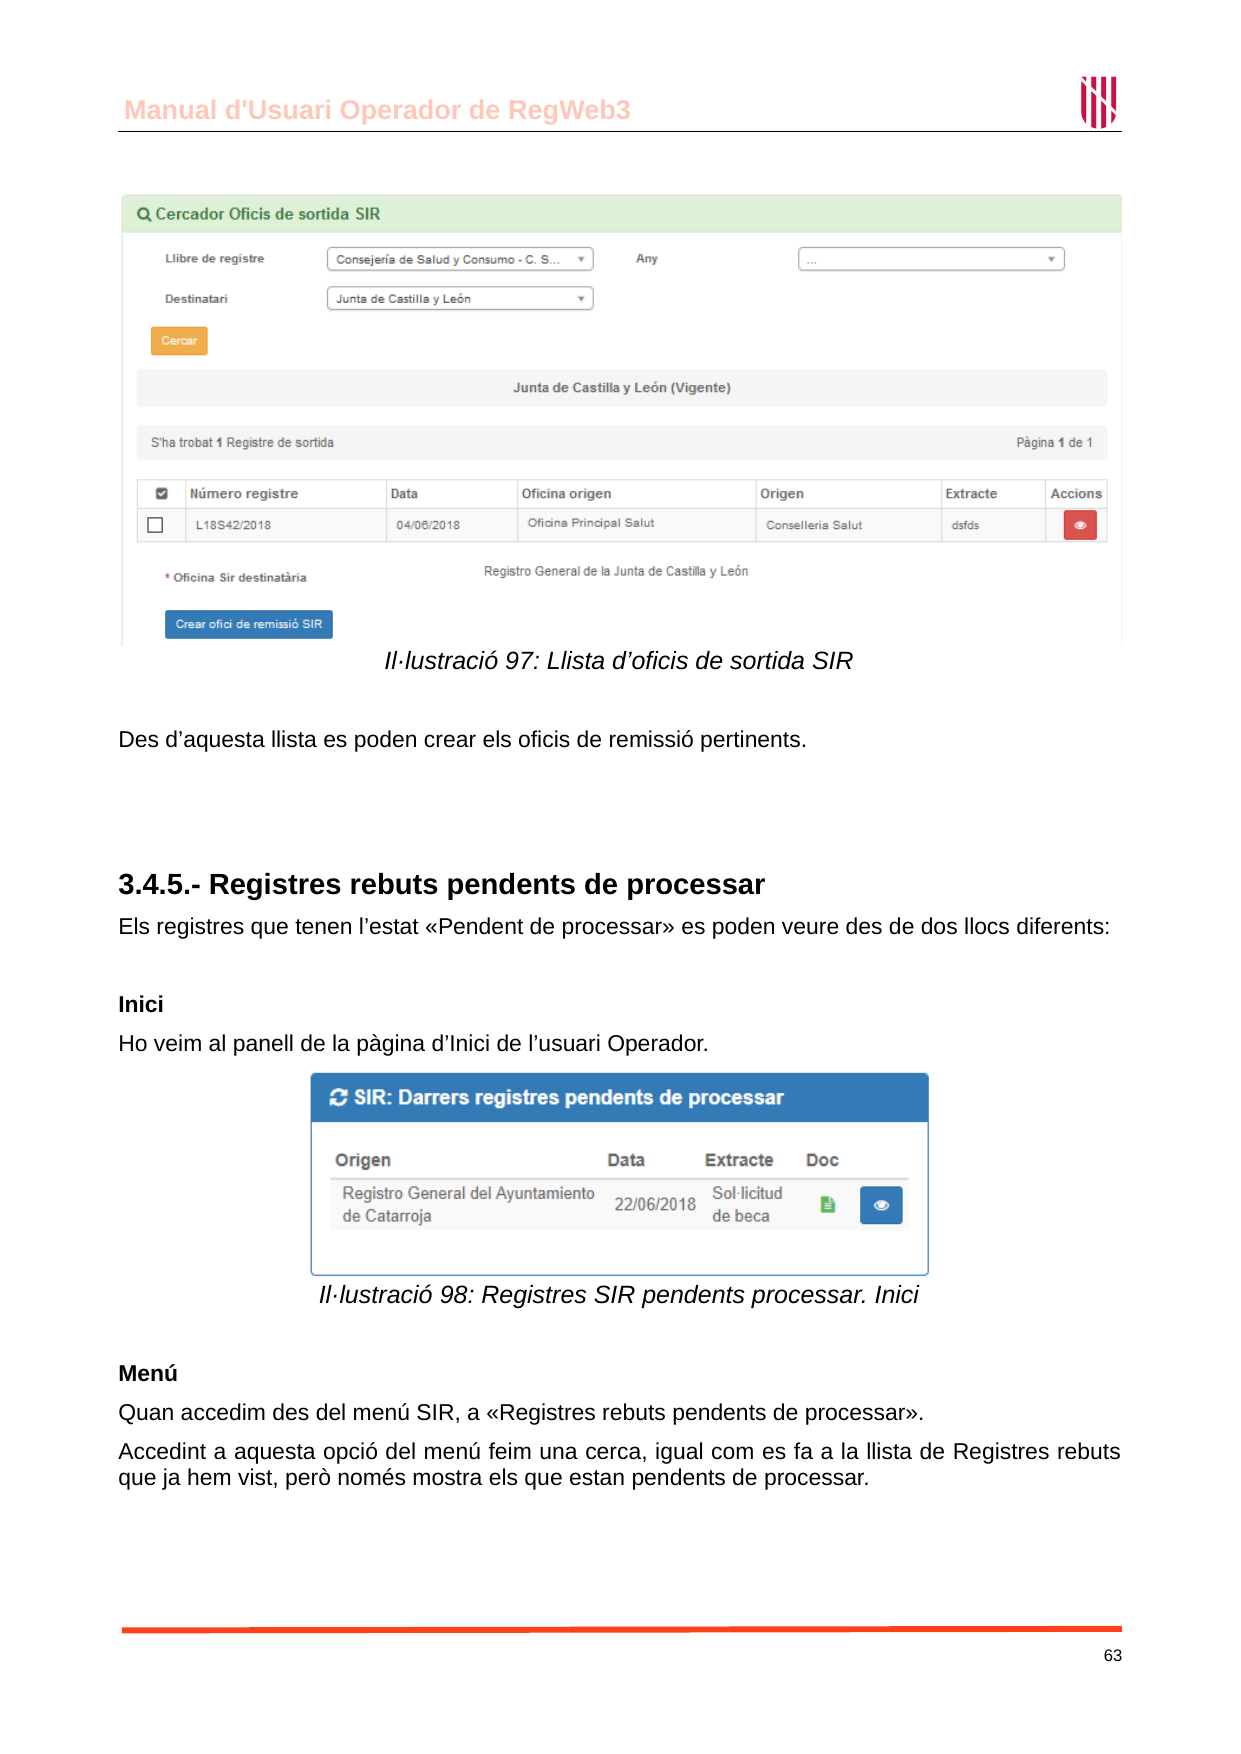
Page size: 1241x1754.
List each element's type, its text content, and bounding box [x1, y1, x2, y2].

text Quan accedim des del menú SIR, a «Registres rebuts pendents de processar». [118, 1399, 1122, 1426]
text Inici [118, 991, 1122, 1017]
list Il·lustració 97: Llista d’oficis de sortida SIR [118, 646, 1122, 674]
text Menú [118, 1360, 1122, 1387]
picture [1078, 74, 1119, 130]
text Des d’aquesta llista es poden crear els oficis de remissió pertinents. [118, 726, 1122, 752]
picture [307, 1068, 934, 1281]
list Il·lustració 98: Registres SIR pendents processar. Inici [118, 1281, 1122, 1309]
text Ho veim al panell de la pàgina d’Inici de l’usuari Operador. [118, 1030, 1122, 1056]
text Accedint a aquesta opció del menú feim una cerca, igual com es fa a la llista de Registres rebuts que ja hem vist, però només mostra els que estan pendents de processar. [118, 1438, 1122, 1491]
text Els registres que tenen l’estat «Pendent de processar» es poden veure des de dos llocs diferents: [118, 913, 1122, 940]
subtitle Registres rebuts pendents de processar [118, 867, 1122, 901]
picture [118, 192, 1123, 646]
